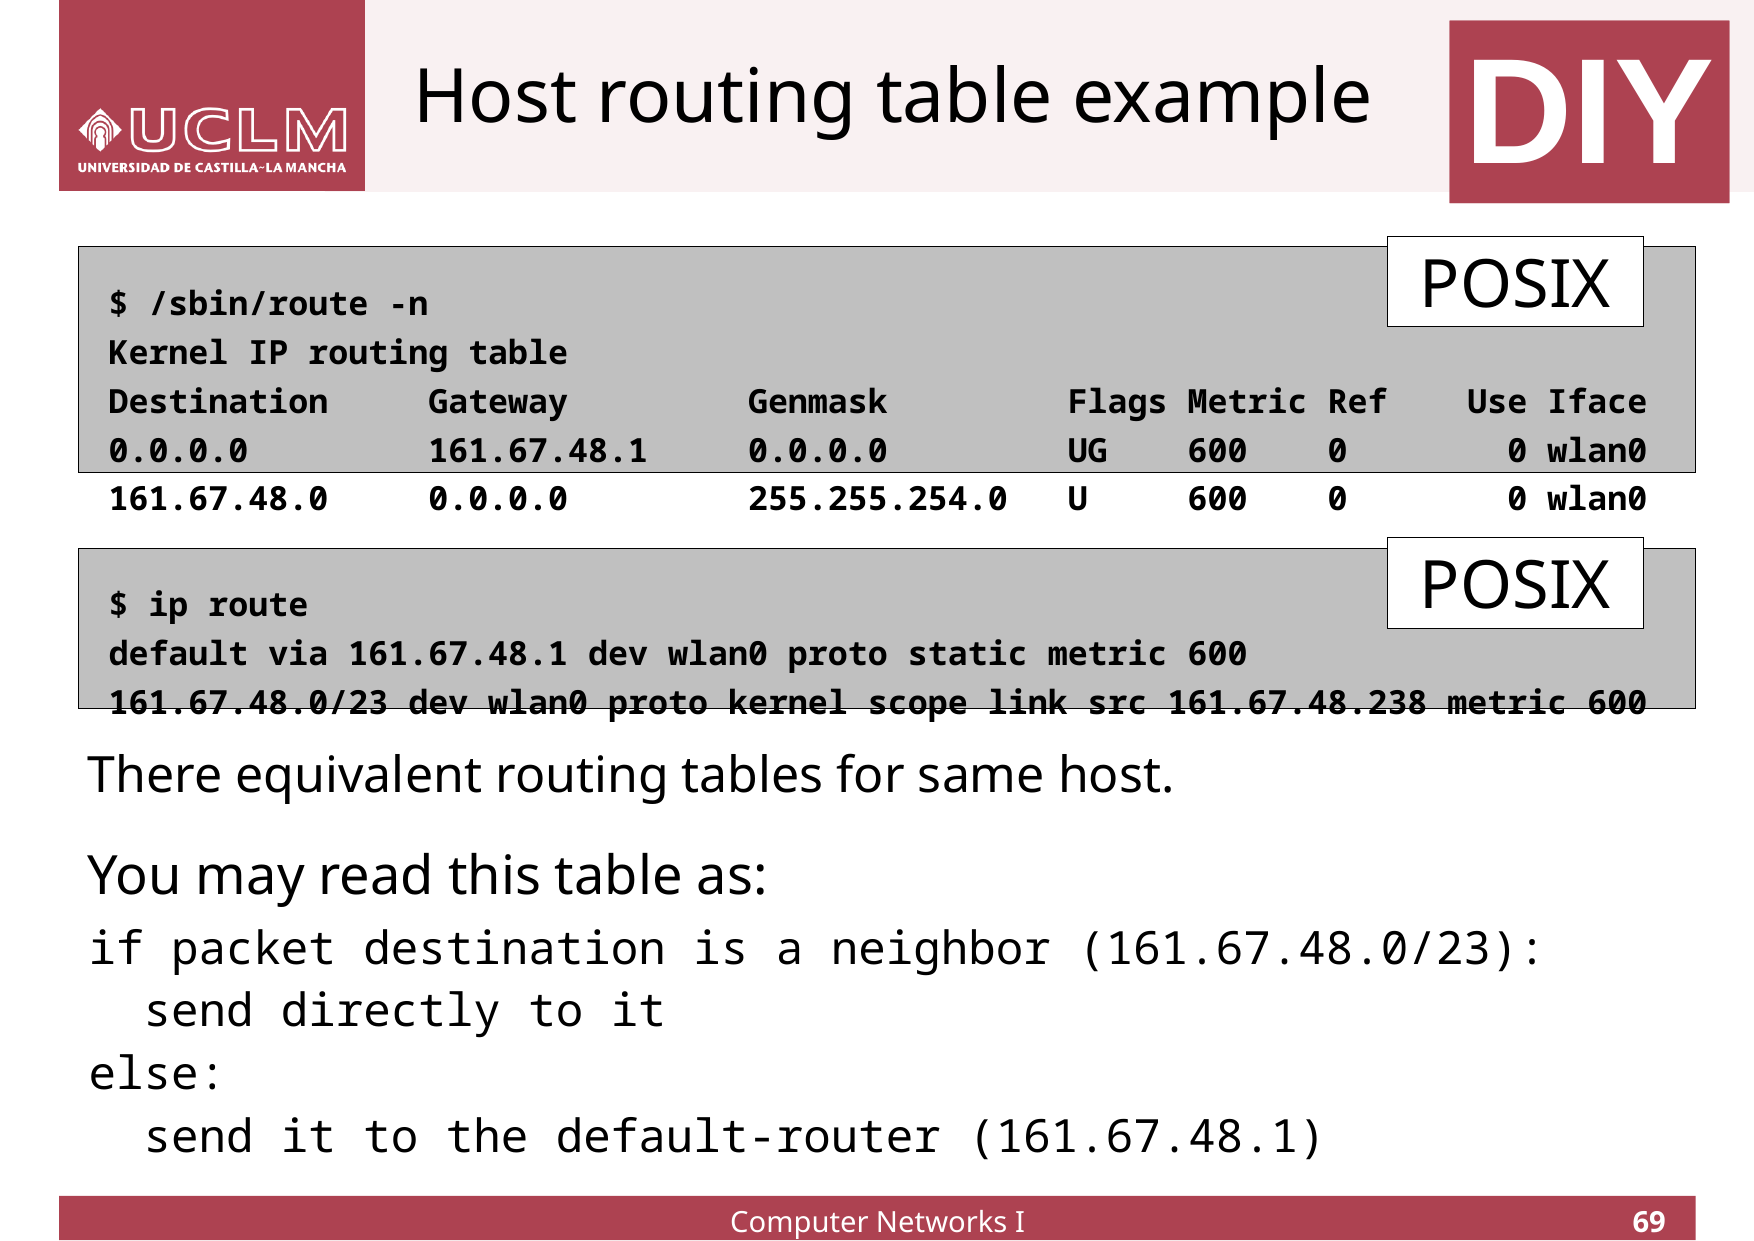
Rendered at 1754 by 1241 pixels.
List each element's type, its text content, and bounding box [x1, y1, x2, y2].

title Host routing table example [413, 0, 1667, 198]
picture [59, 0, 365, 191]
list There equivalent routing tables for same host. You may read this table as: [87, 738, 1667, 1241]
text_box $ /sbin/route -n Kernel IP routing table Destination Gateway Genmask Flags Metric Ref Use Iface 0.0.0.0 161.67.48.1 0.0.0.0 UG 600 0 0 wlan0 161.67.48.0 0.0.0.0 255.255.254.0 U 600 0 0 wlan0 [78, 246, 1696, 473]
list if packet destination is a neighbor (161.67.48.0/23): send directly to it else: send it to the default-router (161.67.48.1) [88, 915, 1668, 1241]
text_box DIY [1449, 20, 1730, 204]
list POSIX [1387, 537, 1644, 629]
list POSIX [1387, 236, 1644, 327]
text_box $ ip route default via 161.67.48.1 dev wlan0 proto static metric 600 161.67.48.0/23 dev wlan0 proto kernel scope link src 161.67.48.238 metric 600 [78, 548, 1696, 709]
